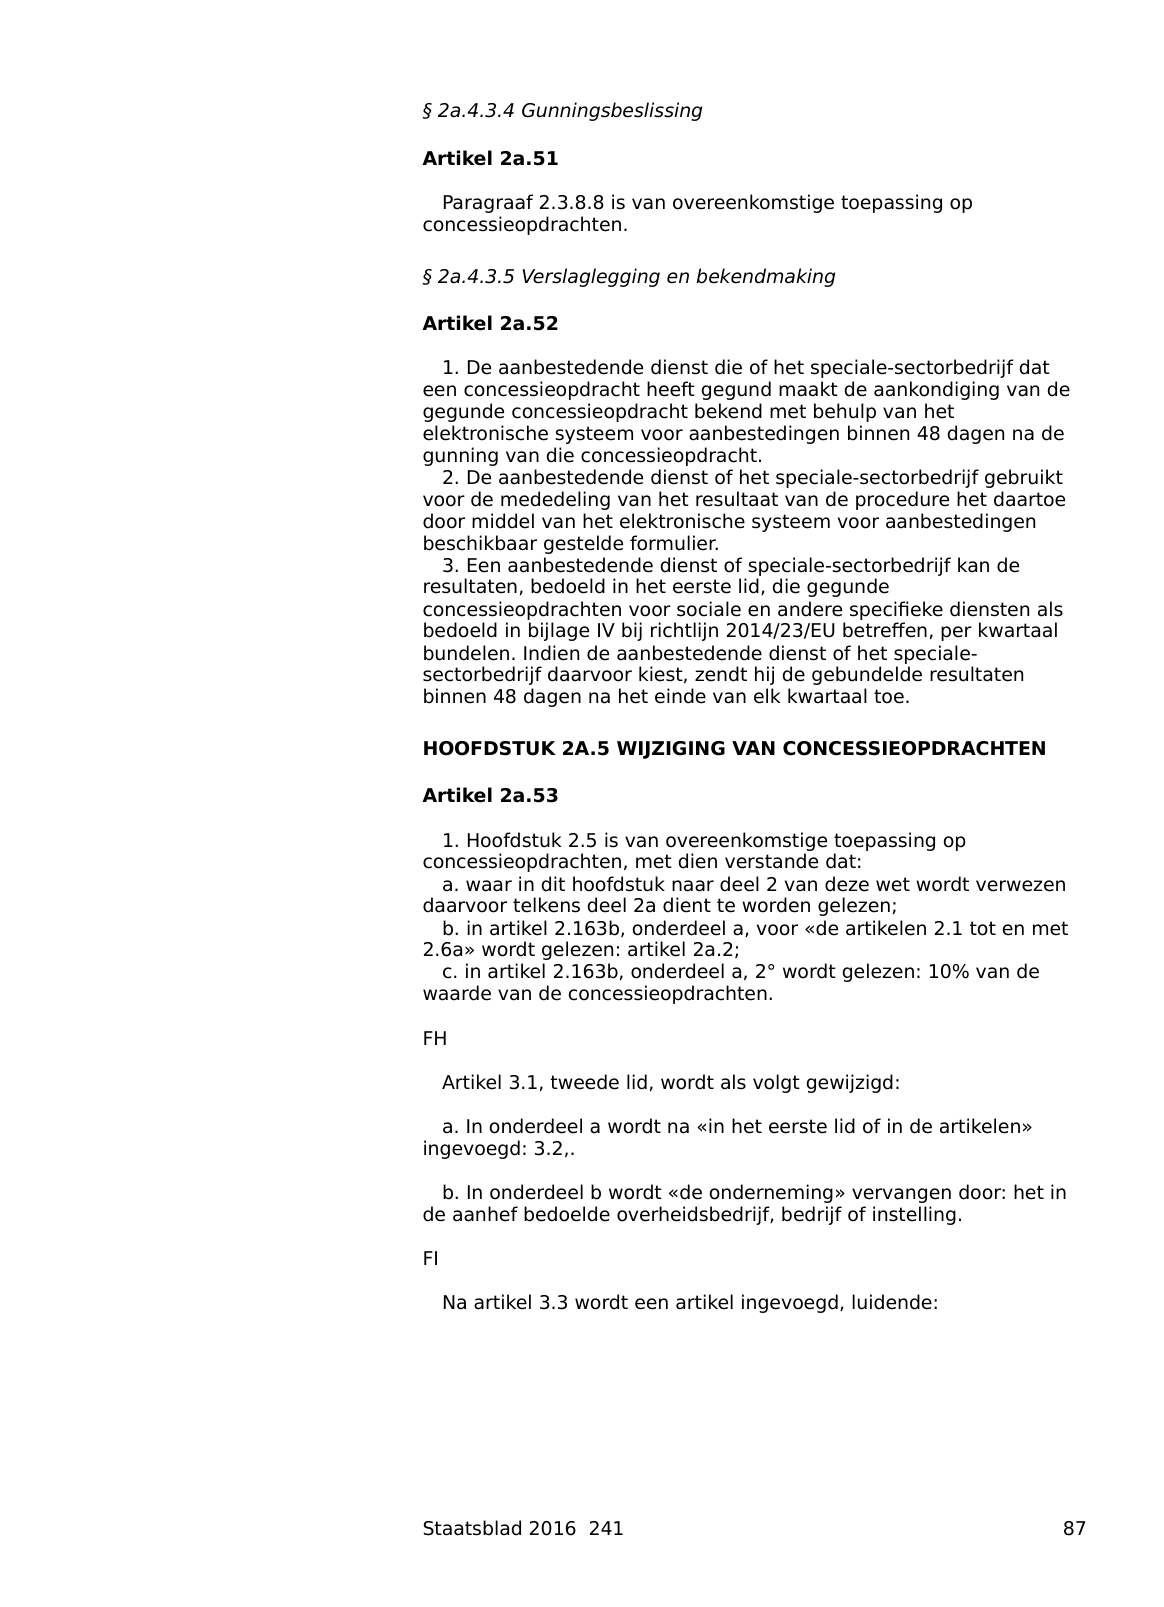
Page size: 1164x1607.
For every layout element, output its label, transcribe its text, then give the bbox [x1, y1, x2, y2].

text Artikel 3.1, tweede lid, wordt als volgt gewijzigd: [422, 1072, 1087, 1094]
text a. In onderdeel a wordt na «in het eerste lid of in de artikelen» ingevoegd: 3.2,. [422, 1116, 1087, 1160]
text b. in artikel 2.163b, onderdeel a, voor «de artikelen 2.1 tot en met 2.6a» wordt gelezen: artikel 2a.2; [422, 917, 1087, 961]
text 1. Hoofdstuk 2.5 is van overeenkomstige toepassing op concessieopdrachten, met dien verstande dat: [422, 829, 1087, 873]
text b. In onderdeel b wordt «de onderneming» vervangen door: het in de aanhef bedoelde overheidsbedrijf, bedrijf of instelling. [422, 1182, 1087, 1226]
text FH [422, 1027, 1087, 1049]
subtitle Artikel 2a.53 [422, 785, 1087, 807]
text 1. De aanbestedende dienst die of het speciale-sectorbedrijf dat een concessieopdracht heeft gegund maakt de aankondiging van de gegunde concessieopdracht bekend met behulp van het elektronische systeem voor aanbestedingen binnen 48 dagen na de gunning van die concessieopdracht. [422, 357, 1087, 467]
text a. waar in dit hoofdstuk naar deel 2 van deze wet wordt verwezen daarvoor telkens deel 2a dient te worden gelezen; [422, 873, 1087, 917]
text Paragraaf 2.3.8.8 is van overeenkomstige toepassing op concessieopdrachten. [422, 192, 1087, 236]
subtitle § 2a.4.3.5 Verslaglegging en bekendmaking [422, 266, 1087, 287]
text FI [422, 1248, 1087, 1270]
text 2. De aanbestedende dienst of het speciale-sectorbedrijf gebruikt voor de mededeling van het resultaat van de procedure het daartoe door middel van het elektronische systeem voor aanbestedingen beschikbaar gestelde formulier. [422, 467, 1087, 554]
subtitle Artikel 2a.52 [422, 312, 1087, 334]
text Na artikel 3.3 wordt een artikel ingevoegd, luidende: [422, 1292, 1087, 1314]
text c. in artikel 2.163b, onderdeel a, 2° wordt gelezen: 10% van de waarde van de concessieopdrachten. [422, 961, 1087, 1005]
subtitle HOOFDSTUK 2A.5 WIJZIGING VAN CONCESSIEOPDRACHTEN [422, 738, 1087, 760]
subtitle Artikel 2a.51 [422, 147, 1087, 169]
text 3. Een aanbestedende dienst of speciale-sectorbedrijf kan de resultaten, bedoeld in het eerste lid, die gegunde concessieopdrachten voor sociale en andere specifieke diensten als bedoeld in bijlage IV bij richtlijn 2014/23/EU betreffen, per kwartaal bundelen. Indien de aanbestedende dienst of het speciale-sectorbedrijf daarvoor kiest, zendt hij de gebundelde resultaten binnen 48 dagen na het einde van elk kwartaal toe. [422, 554, 1087, 708]
subtitle § 2a.4.3.4 Gunningsbeslissing [422, 100, 1087, 122]
